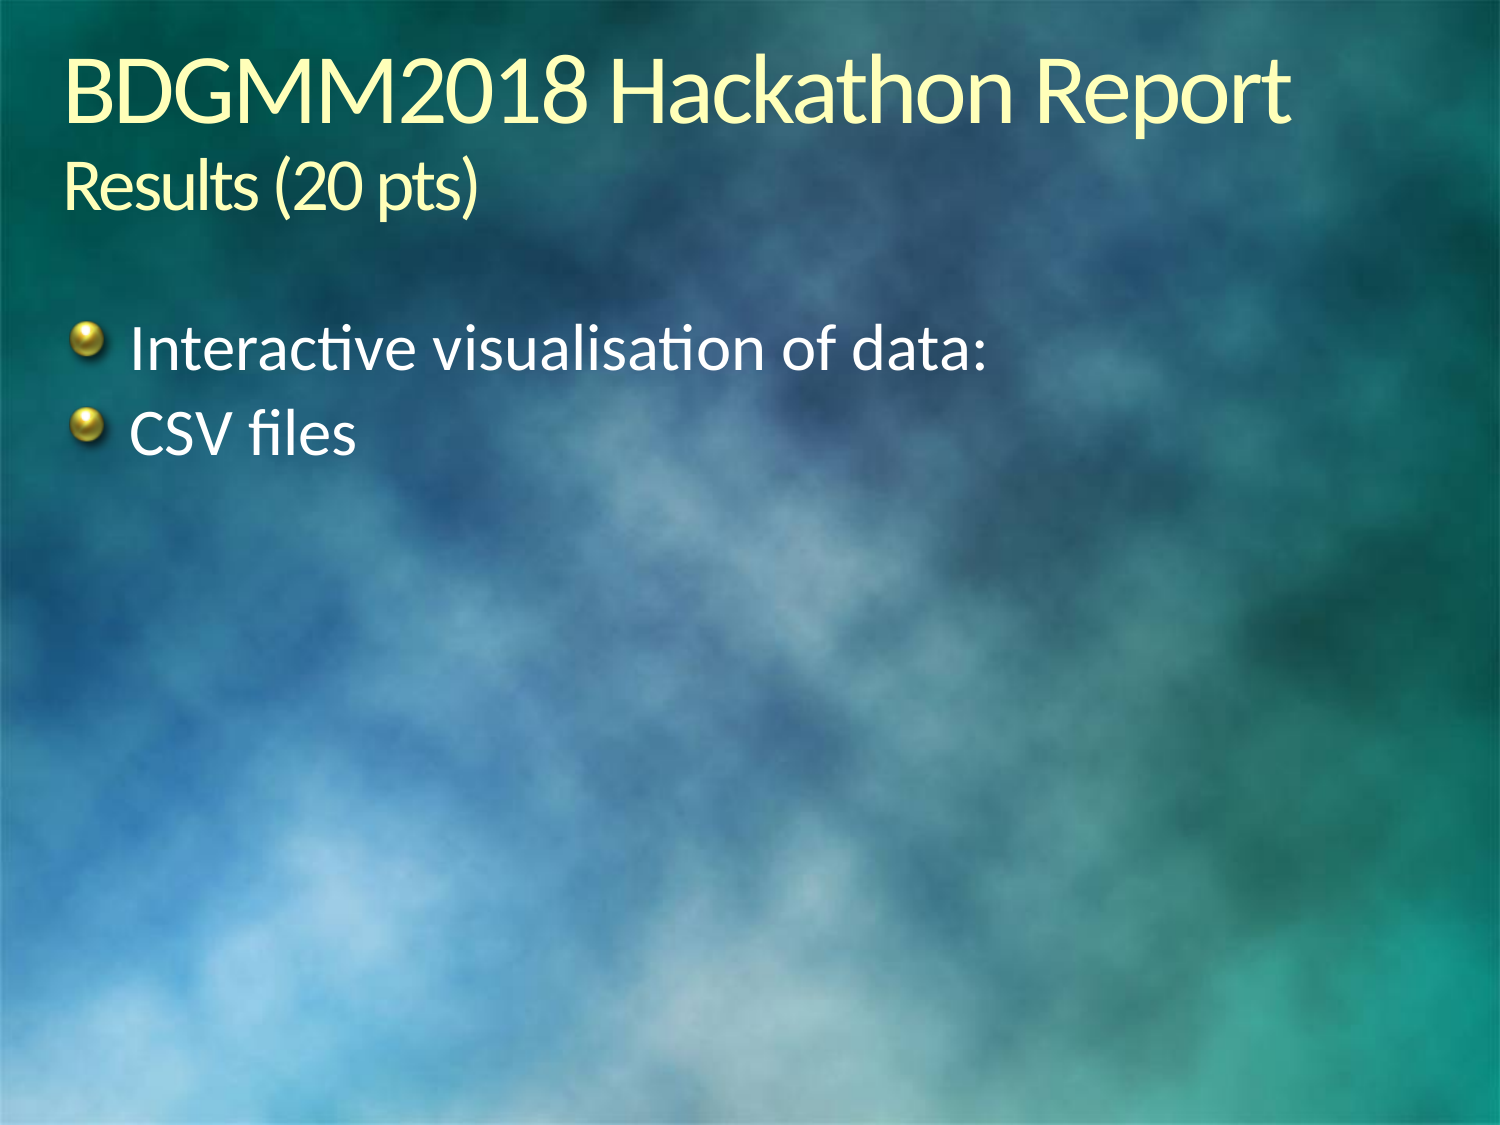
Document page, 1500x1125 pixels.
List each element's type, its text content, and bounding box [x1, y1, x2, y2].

list Interactive visualisation of data: CSV files [64, 312, 1440, 863]
picture [0, 0, 1500, 1125]
title BDGMM2018 Hackathon Report Results (20 pts) [62, 37, 1438, 229]
